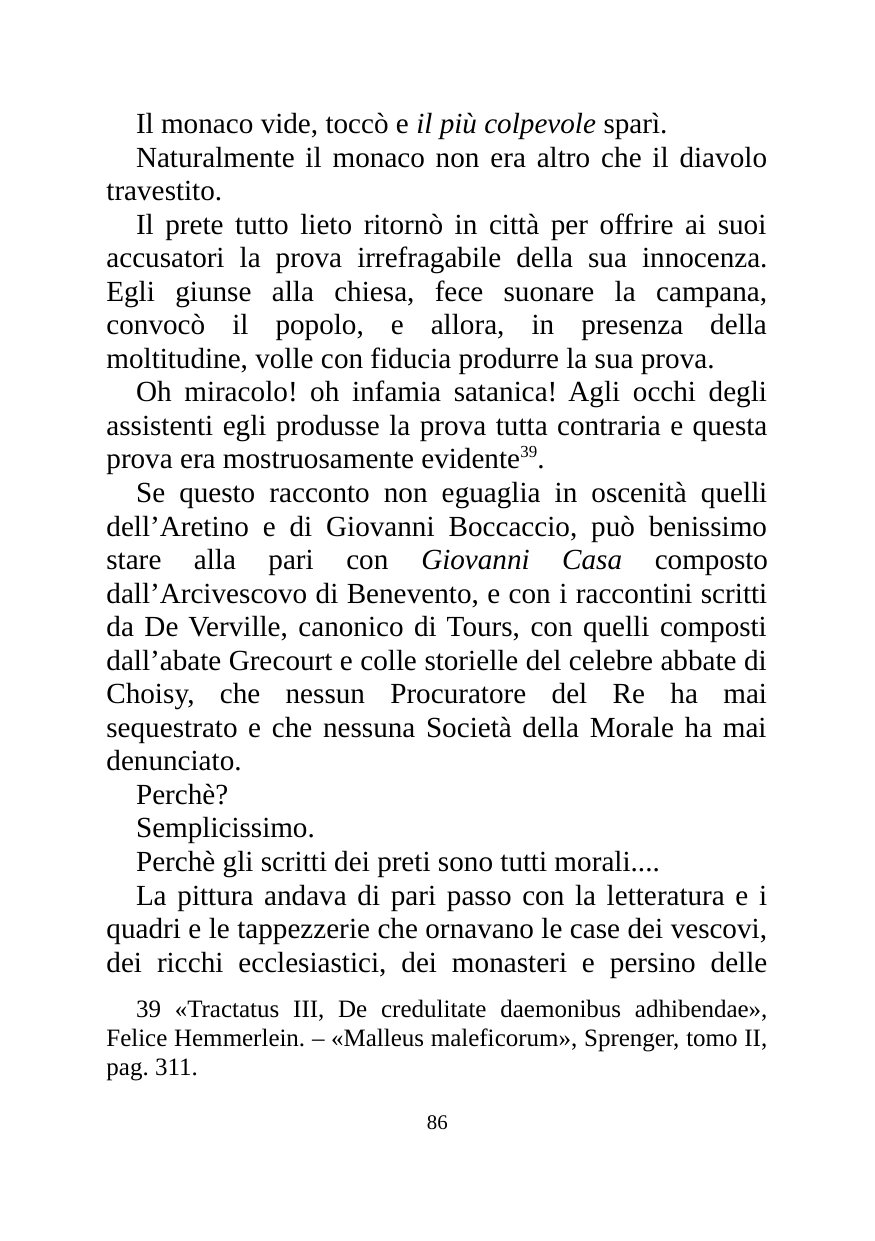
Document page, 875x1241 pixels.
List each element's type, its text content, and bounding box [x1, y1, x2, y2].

text Oh miracolo! oh infamia satanica! Agli occhi degli assistenti egli produsse la prova tutta contraria e questa prova era mostruosamente evidente. [106, 374, 768, 475]
text Perchè? [106, 777, 768, 811]
text Il prete tutto lieto ritornò in città per offrire ai suoi accusatori la prova irrefragabile della sua innocenza. Egli giunse alla chiesa, fece suonare la campana, convocò il popolo, e allora, in presenza della moltitudine, volle con fiducia produrre la sua prova. [106, 207, 768, 374]
text Naturalmente il monaco non era altro che il diavolo travestito. [106, 140, 768, 207]
text «Tractatus III, De credulitate daemonibus adhibendae», Felice Hemmerlein. – «Malleus maleficorum», Sprenger, tomo II, pag. 311. [106, 994, 768, 1080]
text Perchè gli scritti dei preti sono tutti morali.... [106, 844, 768, 878]
text Se questo racconto non eguaglia in oscenità quelli dell’Aretino e di Giovanni Boccaccio, può benissimo stare alla pari con Giovanni Casa composto dall’Arcivescovo di Benevento, e con i raccontini scritti da De Verville, canonico di Tours, con quelli composti dall’abate Grecourt e colle storielle del celebre abbate di Choisy, che nessun Procuratore del Re ha mai sequestrato e che nessuna Società della Morale ha mai denunciato. [106, 475, 768, 777]
text La pittura andava di pari passo con la letteratura e i quadri e le tappezzerie che ornavano le case dei vescovi, dei ricchi ecclesiastici, dei monasteri e persino delle [106, 878, 768, 978]
text Il monaco vide, toccò e il più colpevole sparì. [106, 106, 768, 140]
text Semplicissimo. [106, 811, 768, 844]
